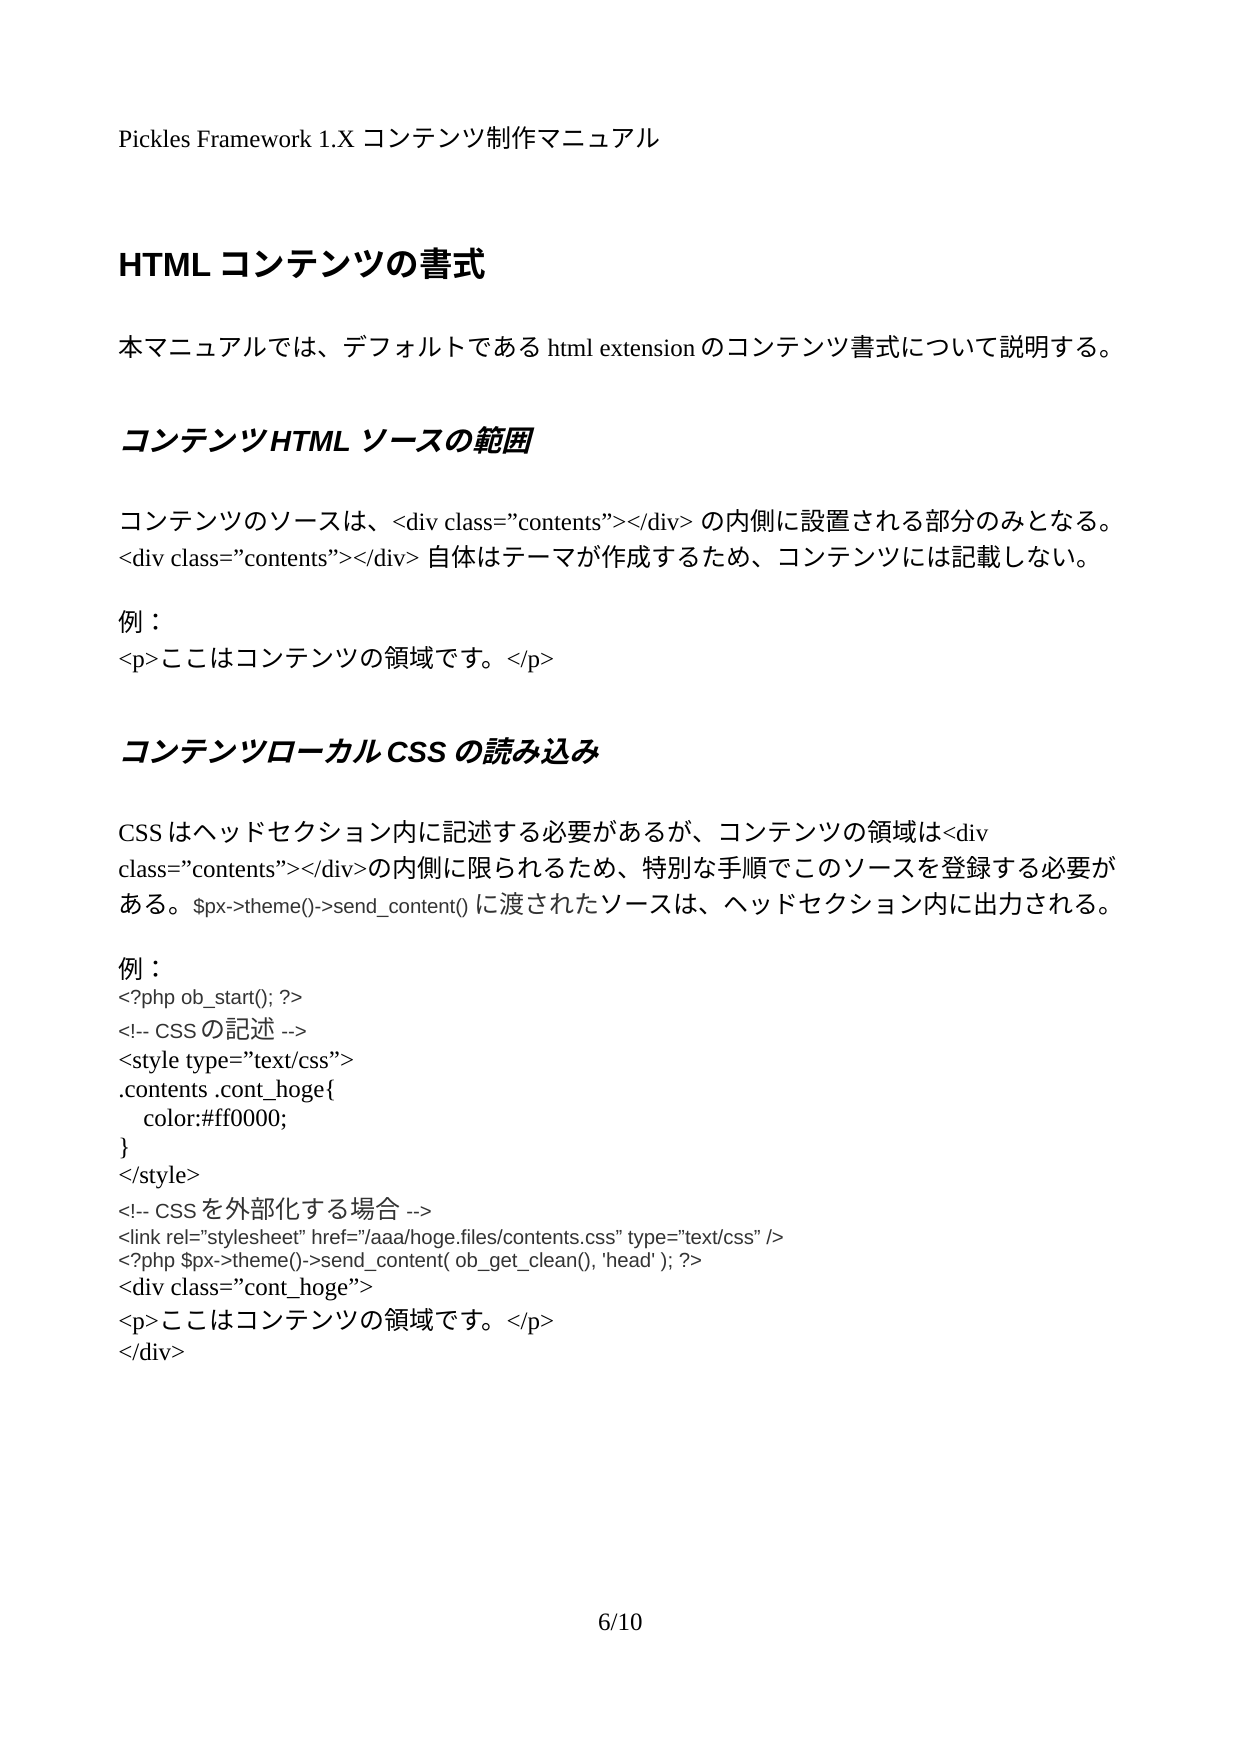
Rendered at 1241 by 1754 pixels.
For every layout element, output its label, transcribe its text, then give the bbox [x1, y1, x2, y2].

text <div class=”cont_hoge”> [118, 1272, 1122, 1301]
text <!-- CSSの記述 --> [118, 1009, 1122, 1045]
text } [118, 1132, 1122, 1160]
text </div> [118, 1337, 1122, 1366]
text 例： [118, 602, 1122, 638]
text .contents .cont_hoge{ [118, 1074, 1122, 1103]
text <!-- CSSを外部化する場合 --> [118, 1189, 1122, 1225]
text 本マニュアルでは、デフォルトであるhtml extensionのコンテンツ書式について説明する。 [118, 327, 1122, 364]
text コンテンツのソースは、<div class=”contents”></div> の内側に設置される部分のみとなる。<div class=”contents”></div> 自体はテーマが作成するため、コンテンツには記載しない。 [118, 501, 1122, 573]
text </style> [118, 1160, 1122, 1189]
text <p>ここはコンテンツの領域です。</p> [118, 1301, 1122, 1337]
text color:#ff0000; [118, 1103, 1122, 1132]
text <link rel=”stylesheet” href=”/aaa/hoge.files/contents.css” type=”text/css” /> <?php $px->theme()->send_content( ob_get_clean(), 'head' ); ?> [118, 1225, 1122, 1272]
subtitle HTMLコンテンツの書式 [118, 238, 1122, 286]
subtitle コンテンツHTMLソースの範囲 [118, 417, 1122, 460]
subtitle コンテンツローカルCSSの読み込み [118, 728, 1122, 771]
text <p>ここはコンテンツの領域です。</p> [118, 638, 1122, 675]
text 例： [118, 949, 1122, 986]
text <?php ob_start(); ?> [118, 986, 1122, 1009]
text <style type=”text/css”> [118, 1045, 1122, 1074]
text CSSはヘッドセクション内に記述する必要があるが、コンテンツの領域は<div class=”contents”></div>の内側に限られるため、特別な手順でこのソースを登録する必要がある。$px->theme()->send_content() に渡されたソースは、ヘッドセクション内に出力される。 [118, 812, 1122, 921]
